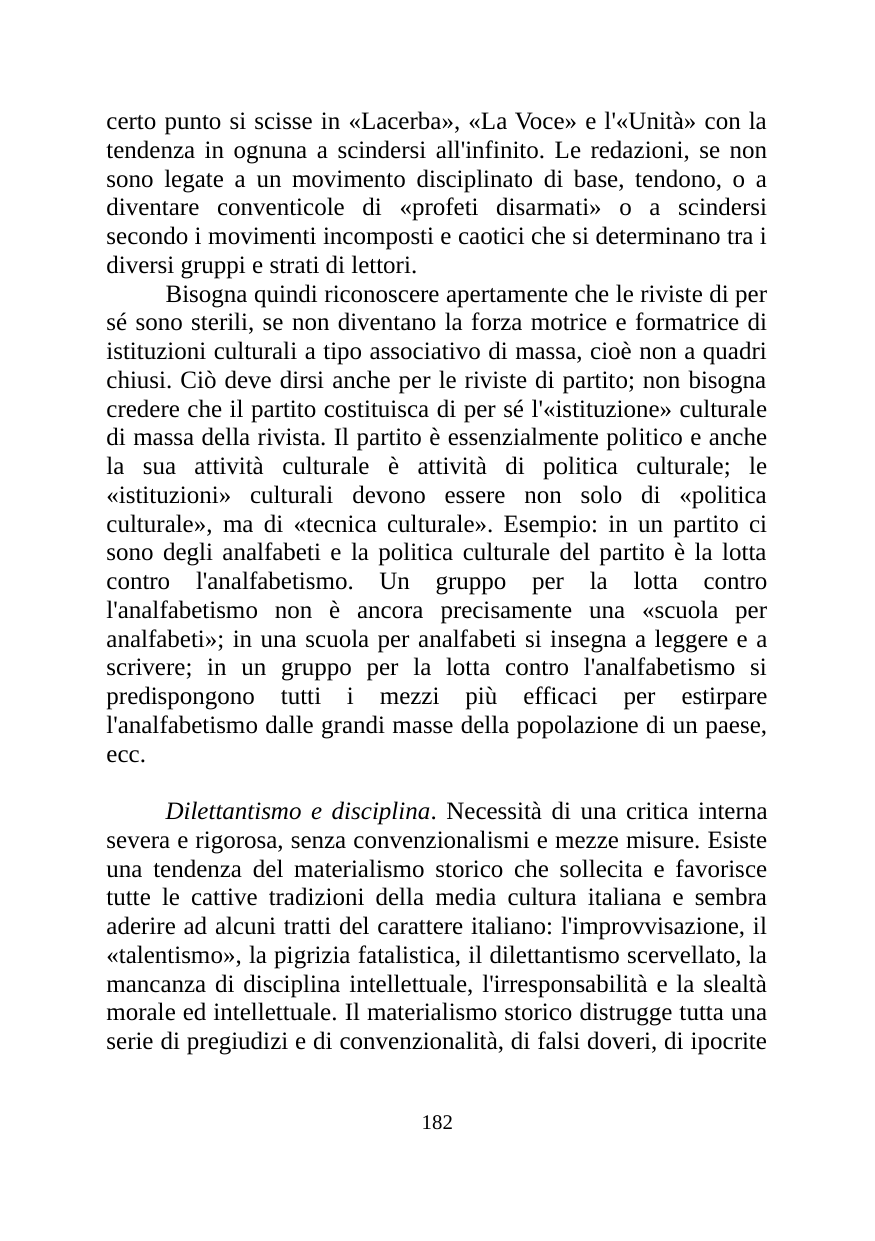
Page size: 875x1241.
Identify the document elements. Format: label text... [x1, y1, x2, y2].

text certo punto si scisse in «Lacerba», «La Voce» e l'«Unità» con la tendenza in ognuna a scindersi all'infinito. Le redazioni, se non sono legate a un movimento disciplinato di base, tendono, o a diventare conventicole di «profeti disarmati» o a scindersi secondo i movimenti incomposti e caotici che si determinano tra i diversi gruppi e strati di lettori. [106, 106, 768, 279]
text Dilettantismo e disciplina. Necessità di una critica interna severa e rigorosa, senza convenzionalismi e mezze misure. Esiste una tendenza del materialismo storico che sollecita e favorisce tutte le cattive tradizioni della media cultura italiana e sembra aderire ad alcuni tratti del carattere italiano: l'improvvisazione, il «talentismo», la pigrizia fatalistica, il dilettantismo scervellato, la mancanza di disciplina intellettuale, l'irresponsabilità e la slealtà morale ed intellettuale. Il materialismo storico distrugge tutta una serie di pregiudizi e di convenzionalità, di falsi doveri, di ipocrite [106, 796, 768, 1055]
text Bisogna quindi riconoscere apertamente che le riviste di per sé sono sterili, se non diventano la forza motrice e formatrice di istituzioni culturali a tipo associativo di massa, cioè non a quadri chiusi. Ciò deve dirsi anche per le riviste di partito; non bisogna credere che il partito costituisca di per sé l'«istituzione» culturale di massa della rivista. Il partito è essenzialmente politico e anche la sua attività culturale è attività di politica culturale; le «istituzioni» culturali devono essere non solo di «politica culturale», ma di «tecnica culturale». Esempio: in un partito ci sono degli analfabeti e la politica culturale del partito è la lotta contro l'analfabetismo. Un gruppo per la lotta contro l'analfabetismo non è ancora precisamente una «scuola per analfabeti»; in una scuola per analfabeti si insegna a leggere e a scrivere; in un gruppo per la lotta contro l'analfabetismo si predispongono tutti i mezzi più efficaci per estirpare l'analfabetismo dalle grandi masse della popolazione di un paese, ecc. [106, 279, 768, 767]
